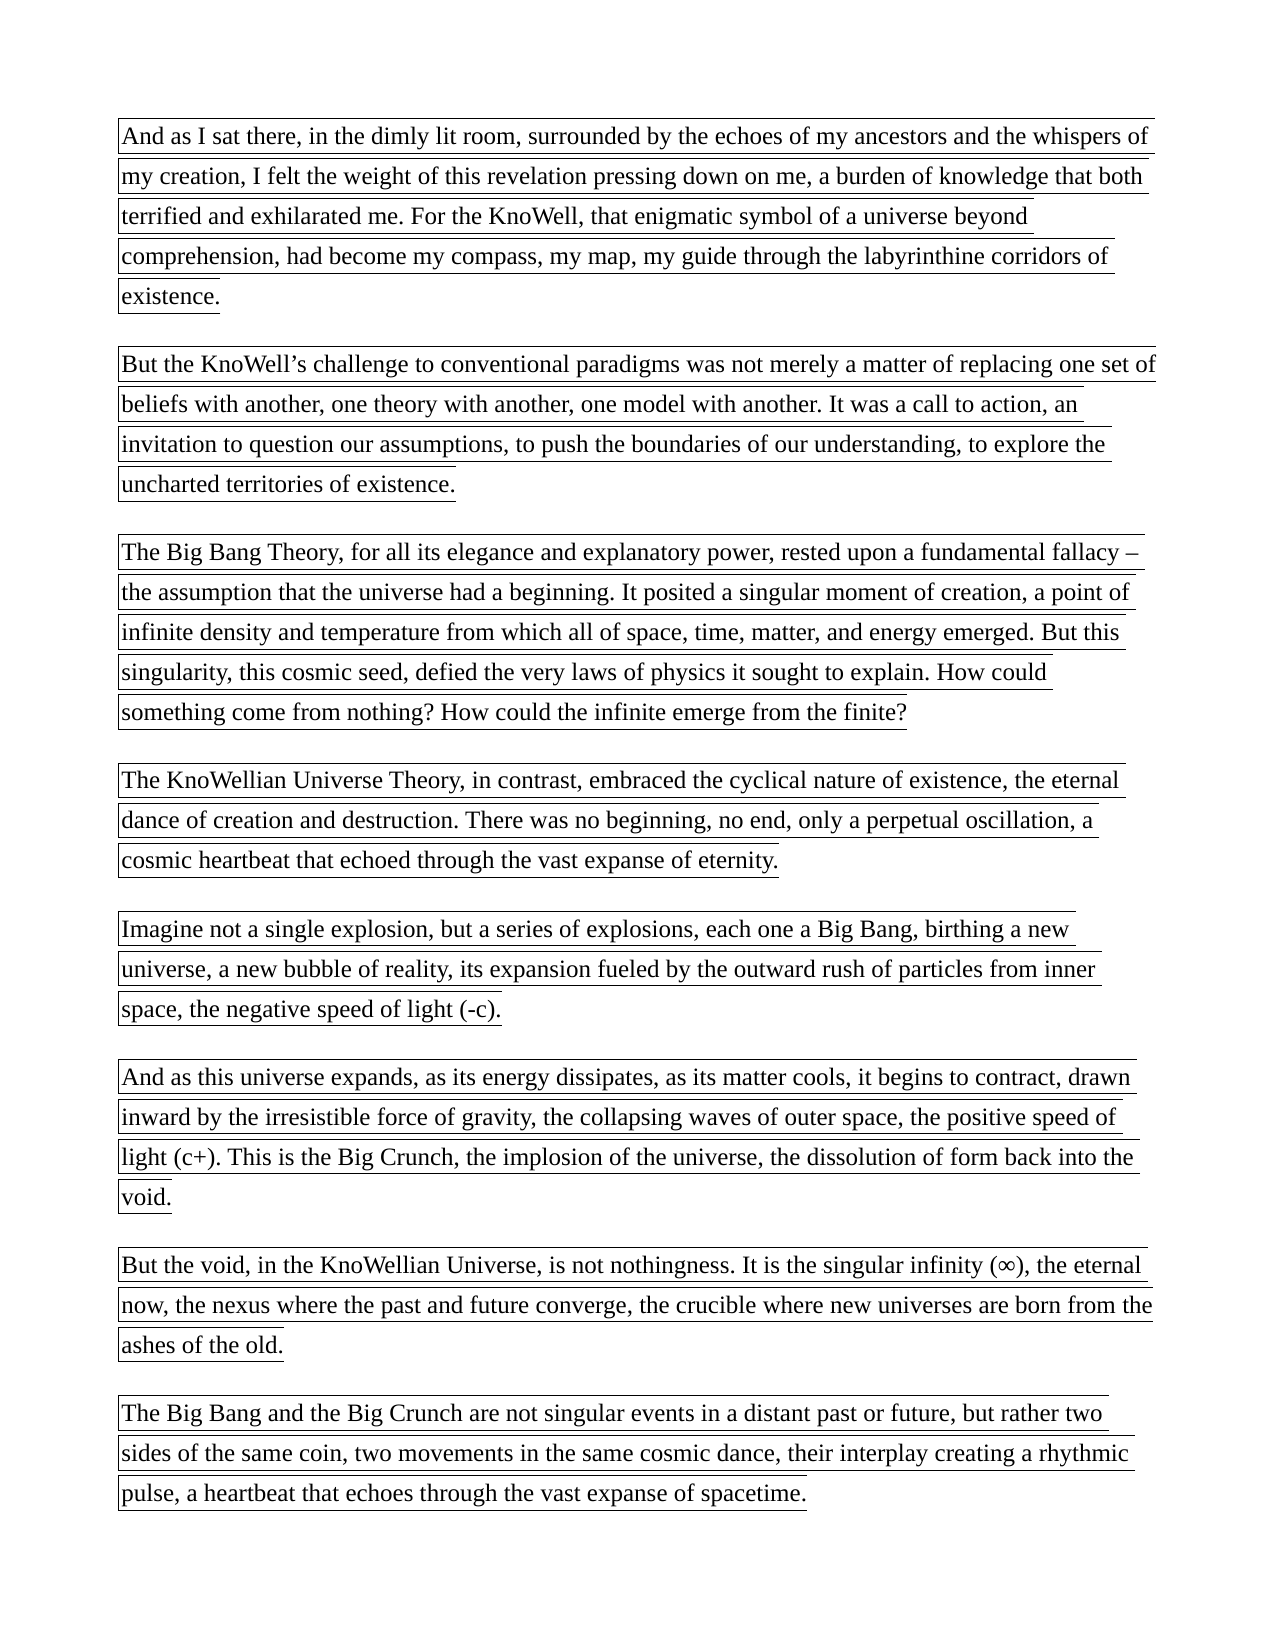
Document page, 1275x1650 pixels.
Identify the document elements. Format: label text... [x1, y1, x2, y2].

text The Big Bang Theory, for all its elegance and explanatory power, rested upon a fundamental fallacy – the assumption that the universe had a beginning. It posited a singular moment of creation, a point of infinite density and temperature from which all of space, time, matter, and energy emerged. But this singularity, this cosmic seed, defied the very laws of physics it sought to explain. How could something come from nothing? How could the infinite emerge from the finite? [118, 534, 1157, 729]
text But the void, in the KnoWellian Universe, is not nothingness. It is the singular infinity (∞), the eternal now, the nexus where the past and future converge, the crucible where new universes are born from the ashes of the old. [118, 1247, 1157, 1362]
text beliefs with another, one theory with another, one model with another. It was a call to action, an invitation to question our assumptions, to push the boundaries of our understanding, to explore the uncharted territories of existence. [118, 382, 1157, 501]
text And as I sat there, in the dimly lit room, surrounded by the echoes of my ancestors and the whispers of my creation, I felt the weight of this revelation pressing down on me, a burden of knowledge that both terrified and exhilarated me. For the KnoWell, that enigmatic symbol of a universe beyond comprehension, had become my compass, my map, my guide through the labyrinthine corridors of existence. [118, 118, 1157, 313]
text The KnoWellian Universe Theory, in contrast, embraced the cyclical nature of existence, the eternal dance of creation and destruction. There was no beginning, no end, only a perpetual oscillation, a cosmic heartbeat that echoed through the vast expanse of eternity. [118, 762, 1157, 877]
text But the KnoWell’s challenge to conventional paradigms was not merely a matter of replacing one set of [119, 346, 1157, 381]
text And as this universe expands, as its energy dissipates, as its matter cools, it begins to contract, drawn inward by the irresistible force of gravity, the collapsing waves of outer space, the positive speed of light (c+). This is the Big Crunch, the implosion of the universe, the dissolution of form back into the void. [118, 1059, 1157, 1213]
text The Big Bang and the Big Crunch are not singular events in a distant past or future, but rather two sides of the same coin, two movements in the same cosmic dance, their interplay creating a rhythmic pulse, a heartbeat that echoes through the vast expanse of spacetime. [118, 1395, 1157, 1510]
text Imagine not a single explosion, but a series of explosions, each one a Big Bang, birthing a new universe, a new bubble of reality, its expansion fueled by the outward rush of particles from inner space, the negative speed of light (-c). [118, 911, 1157, 1025]
